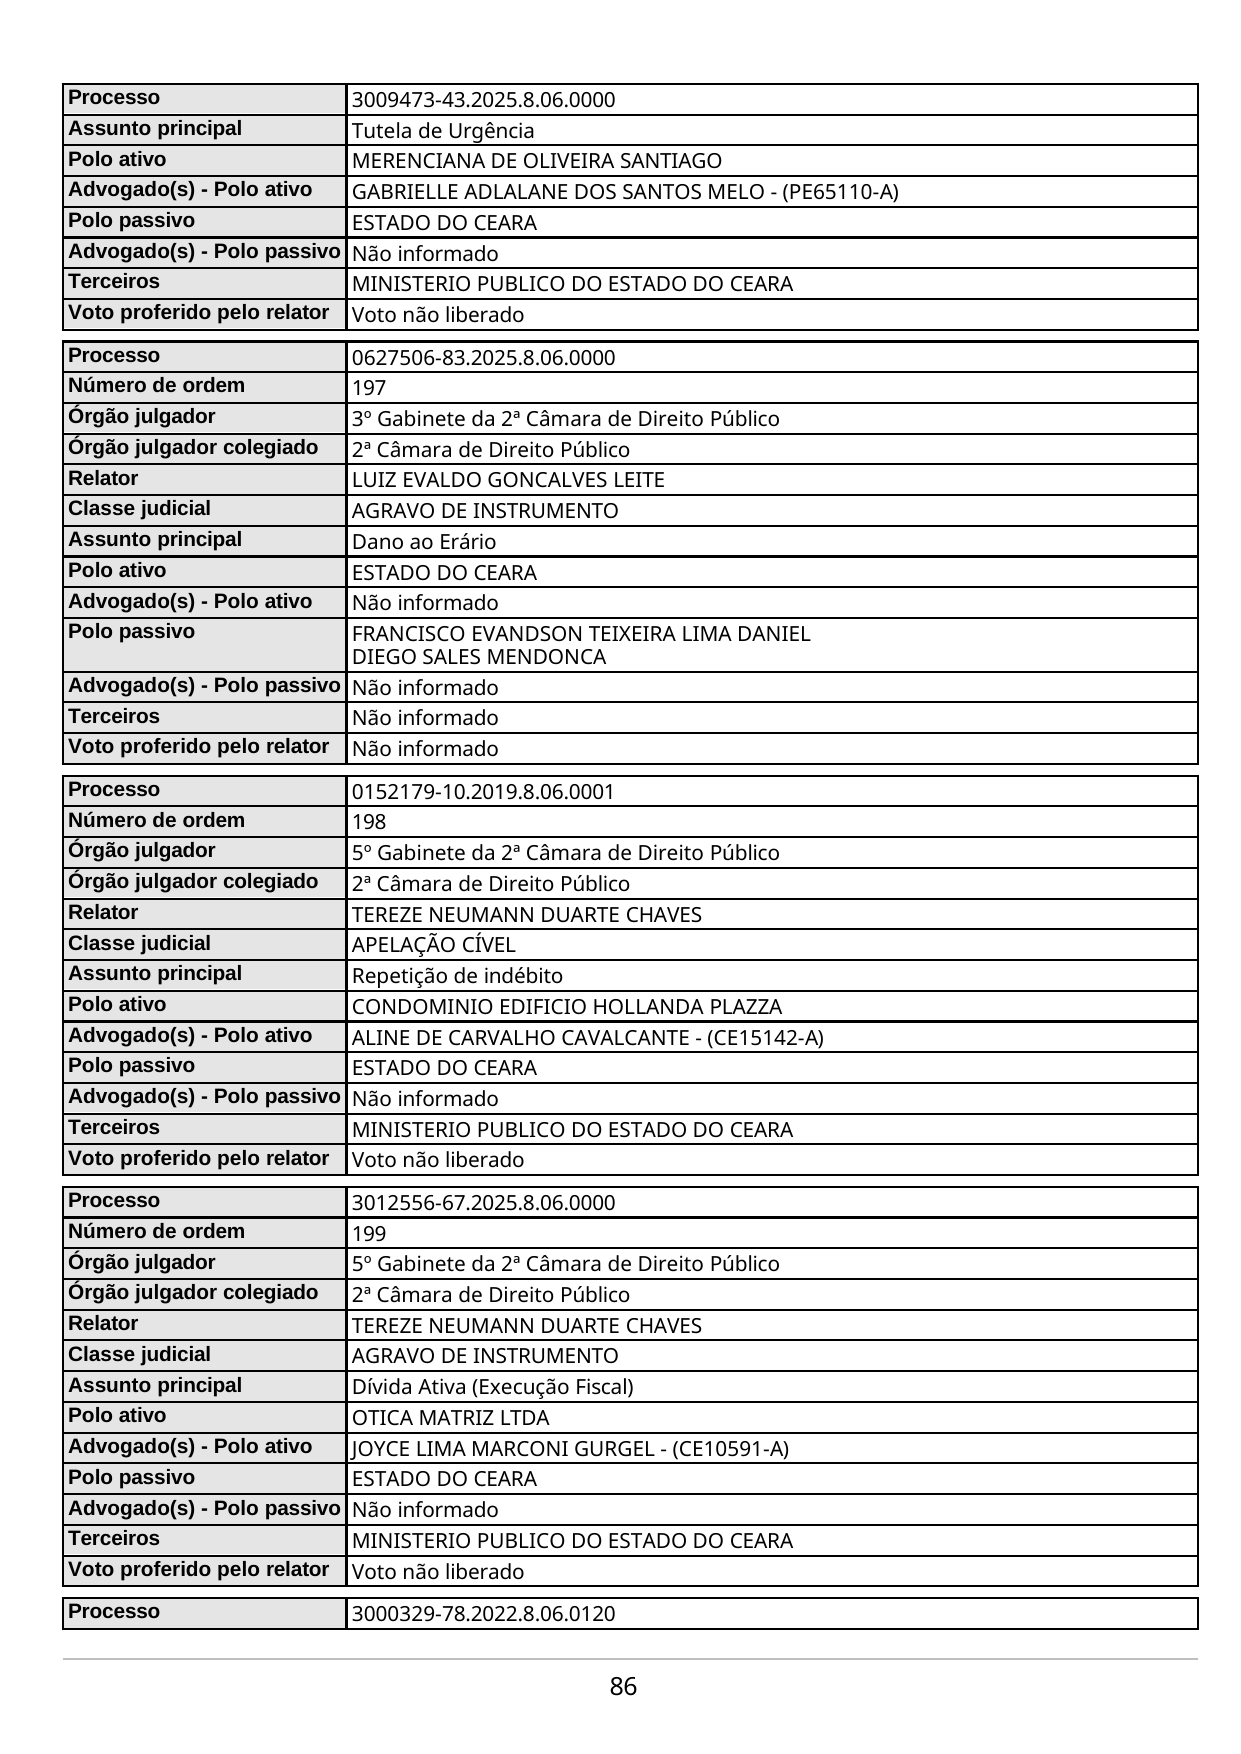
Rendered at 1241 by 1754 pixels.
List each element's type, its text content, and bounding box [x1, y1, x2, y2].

table_cell 198 [348, 807, 1197, 836]
table_cell FRANCISCO EVANDSON TEIXEIRA LIMA DANIEL DIEGO SALES MENDONCA [348, 619, 1197, 671]
table_cell Voto proferido pelo relator [64, 1145, 345, 1174]
table_header 0152179-10.2019.8.06.0001 [348, 777, 1197, 805]
table_cell MINISTERIO PUBLICO DO ESTADO DO CEARA [348, 1526, 1197, 1554]
table_header Processo [64, 85, 345, 113]
table_cell Dano ao Erário [348, 527, 1197, 555]
table_cell Advogado(s) - Polo passivo [64, 673, 345, 701]
table_cell Tutela de Urgência [348, 116, 1197, 144]
table_cell Número de ordem [64, 373, 345, 402]
table_cell Número de ordem [64, 1219, 345, 1247]
table_cell Não informado [348, 703, 1197, 732]
table_cell ESTADO DO CEARA [348, 558, 1197, 586]
table_cell Não informado [348, 673, 1197, 701]
table_cell 2ª Câmara de Direito Público [348, 435, 1197, 463]
table_cell Voto não liberado [348, 1145, 1197, 1174]
table_cell Dívida Ativa (Execução Fiscal) [348, 1372, 1197, 1401]
table_cell MERENCIANA DE OLIVEIRA SANTIAGO [348, 146, 1197, 175]
table_cell OTICA MATRIZ LTDA [348, 1403, 1197, 1432]
table_cell Terceiros [64, 269, 345, 298]
table_cell APELAÇÃO CÍVEL [348, 930, 1197, 959]
table_cell 197 [348, 373, 1197, 402]
table_cell Voto proferido pelo relator [64, 1557, 345, 1585]
table_header Processo [64, 343, 345, 371]
table_cell Voto não liberado [348, 300, 1197, 328]
table_cell Terceiros [64, 703, 345, 732]
table_cell Polo passivo [64, 1053, 345, 1082]
table_cell Polo ativo [64, 1403, 345, 1432]
table_cell ALINE DE CARVALHO CAVALCANTE - (CE15142-A) [348, 1023, 1197, 1051]
table_cell JOYCE LIMA MARCONI GURGEL - (CE10591-A) [348, 1434, 1197, 1462]
table_cell Órgão julgador colegiado [64, 1280, 345, 1309]
table_cell TEREZE NEUMANN DUARTE CHAVES [348, 1311, 1197, 1339]
table_cell Órgão julgador [64, 1249, 345, 1278]
table_cell Órgão julgador colegiado [64, 869, 345, 897]
table_cell Não informado [348, 239, 1197, 267]
table_cell Voto proferido pelo relator [64, 734, 345, 763]
table_cell Não informado [348, 1495, 1197, 1524]
table_cell 5º Gabinete da 2ª Câmara de Direito Público [348, 838, 1197, 867]
table_cell Advogado(s) - Polo passivo [64, 1084, 345, 1112]
table_cell MINISTERIO PUBLICO DO ESTADO DO CEARA [348, 269, 1197, 298]
table_cell Advogado(s) - Polo ativo [64, 177, 345, 206]
table_cell LUIZ EVALDO GONCALVES LEITE [348, 465, 1197, 494]
table_cell AGRAVO DE INSTRUMENTO [348, 1341, 1197, 1370]
table_cell Não informado [348, 588, 1197, 617]
table_cell Repetição de indébito [348, 961, 1197, 989]
table_cell ESTADO DO CEARA [348, 208, 1197, 236]
table_cell Assunto principal [64, 527, 345, 555]
table_header Processo [64, 1188, 345, 1216]
table_cell Assunto principal [64, 1372, 345, 1401]
table_cell Polo ativo [64, 992, 345, 1020]
table_cell Órgão julgador [64, 404, 345, 432]
table_header Processo [64, 1599, 345, 1628]
table_cell Advogado(s) - Polo passivo [64, 239, 345, 267]
table_cell Polo passivo [64, 1464, 345, 1493]
table_cell Órgão julgador [64, 838, 345, 867]
table_cell AGRAVO DE INSTRUMENTO [348, 496, 1197, 525]
table_cell 2ª Câmara de Direito Público [348, 1280, 1197, 1309]
table_cell Classe judicial [64, 496, 345, 525]
table_header 0627506-83.2025.8.06.0000 [348, 343, 1197, 371]
table_cell GABRIELLE ADLALANE DOS SANTOS MELO - (PE65110-A) [348, 177, 1197, 206]
table_cell Polo ativo [64, 558, 345, 586]
table_cell Advogado(s) - Polo passivo [64, 1495, 345, 1524]
table_cell 199 [348, 1219, 1197, 1247]
table_cell Advogado(s) - Polo ativo [64, 1023, 345, 1051]
table_cell MINISTERIO PUBLICO DO ESTADO DO CEARA [348, 1115, 1197, 1143]
table_cell 2ª Câmara de Direito Público [348, 869, 1197, 897]
table_cell CONDOMINIO EDIFICIO HOLLANDA PLAZZA [348, 992, 1197, 1020]
table_cell Relator [64, 1311, 345, 1339]
table_header 3000329-78.2022.8.06.0120 [348, 1599, 1197, 1628]
table_cell Classe judicial [64, 1341, 345, 1370]
table_cell Polo passivo [64, 619, 345, 671]
table_cell ESTADO DO CEARA [348, 1464, 1197, 1493]
table_cell Terceiros [64, 1526, 345, 1554]
table_cell Não informado [348, 1084, 1197, 1112]
table_cell Relator [64, 900, 345, 928]
table_cell ESTADO DO CEARA [348, 1053, 1197, 1082]
table_cell Número de ordem [64, 807, 345, 836]
table_cell Não informado [348, 734, 1197, 763]
table_header 3009473-43.2025.8.06.0000 [348, 85, 1197, 113]
table_cell Órgão julgador colegiado [64, 435, 345, 463]
table_cell Relator [64, 465, 345, 494]
table_cell Voto não liberado [348, 1557, 1197, 1585]
table_cell 5º Gabinete da 2ª Câmara de Direito Público [348, 1249, 1197, 1278]
table_cell 3º Gabinete da 2ª Câmara de Direito Público [348, 404, 1197, 432]
table_cell Terceiros [64, 1115, 345, 1143]
table_cell Advogado(s) - Polo ativo [64, 588, 345, 617]
table_header Processo [64, 777, 345, 805]
table_cell Classe judicial [64, 930, 345, 959]
table_cell Assunto principal [64, 116, 345, 144]
table_cell Assunto principal [64, 961, 345, 989]
table_cell Polo passivo [64, 208, 345, 236]
table_cell Voto proferido pelo relator [64, 300, 345, 328]
table_header 3012556-67.2025.8.06.0000 [348, 1188, 1197, 1216]
table_cell Advogado(s) - Polo ativo [64, 1434, 345, 1462]
table_cell Polo ativo [64, 146, 345, 175]
table_cell TEREZE NEUMANN DUARTE CHAVES [348, 900, 1197, 928]
